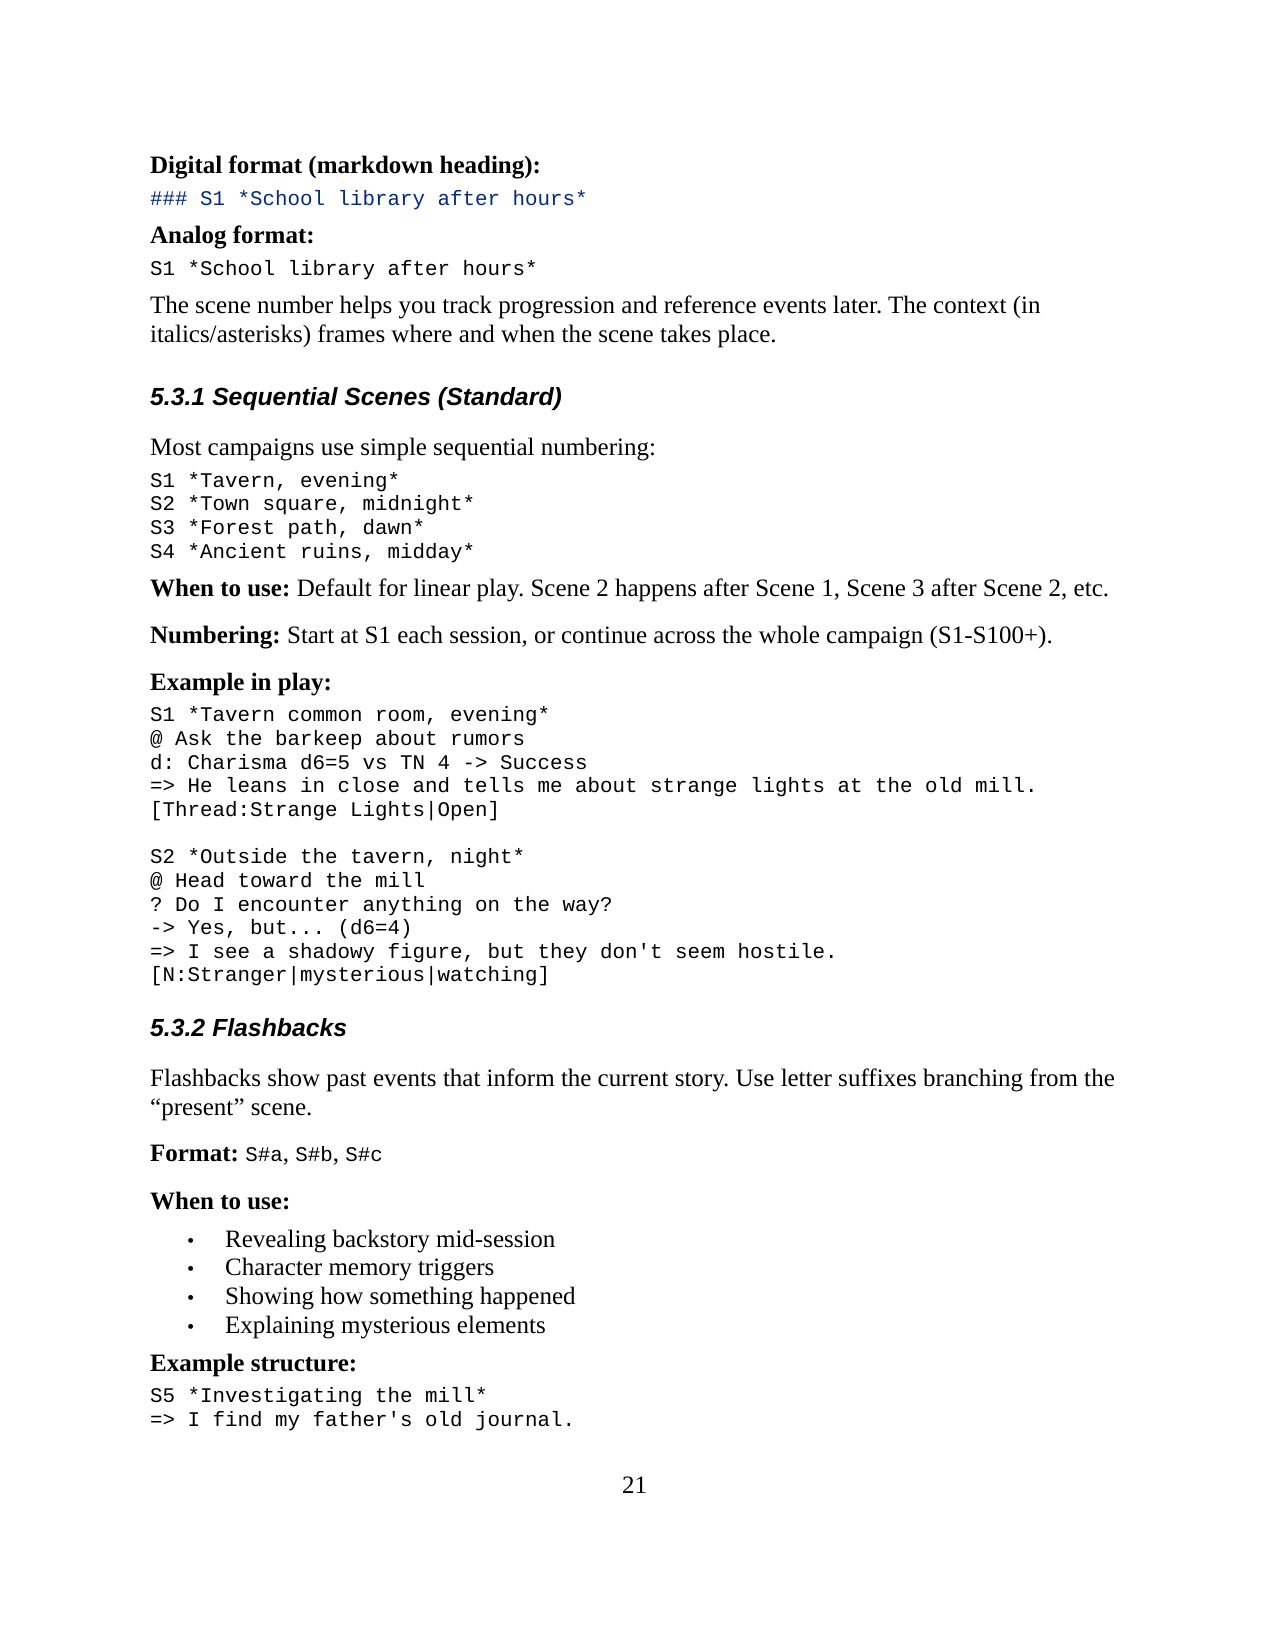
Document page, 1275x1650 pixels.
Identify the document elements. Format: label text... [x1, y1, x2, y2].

text S2 *Town square, midnight* [150, 493, 1125, 517]
text Analog format: [150, 220, 1125, 249]
text Flashbacks show past events that inform the current story. Use letter suffixes branching from the “present” scene. [150, 1063, 1125, 1121]
text ### S1 *School library after hours* [150, 188, 1125, 211]
text Digital format (markdown heading): [150, 150, 1125, 179]
text => I see a shadowy figure, but they don't seem hostile. [150, 941, 1125, 964]
list Explaining mysterious elements [187, 1310, 1125, 1339]
text S1 *Tavern common room, evening* [150, 704, 1125, 728]
text S2 *Outside the tavern, night* [150, 846, 1125, 870]
text => He leans in close and tells me about strange lights at the old mill. [150, 775, 1125, 799]
text -> Yes, but... (d6=4) [150, 917, 1125, 941]
text When to use: Default for linear play. Scene 2 happens after Scene 1, Scene 3 after Scene 2, etc. [150, 573, 1125, 602]
text S5 *Investigating the mill* [150, 1385, 1125, 1409]
subtitle 5.3.2 Flashbacks [150, 1013, 1125, 1042]
text S1 *School library after hours* [150, 258, 1125, 282]
text S3 *Forest path, dawn* [150, 517, 1125, 541]
text When to use: [150, 1186, 1125, 1215]
text S4 *Ancient ruins, midday* [150, 541, 1125, 564]
text [Thread:Strange Lights|Open] [150, 799, 1125, 823]
text @ Ask the barkeep about rumors [150, 728, 1125, 752]
text Example in play: [150, 667, 1125, 695]
list Revealing backstory mid-session [187, 1224, 1125, 1252]
text S1 *Tavern, evening* [150, 470, 1125, 493]
subtitle 5.3.1 Sequential Scenes (Standard) [150, 382, 1125, 411]
text Most campaigns use simple sequential numbering: [150, 432, 1125, 461]
text @ Head toward the mill [150, 870, 1125, 893]
text d: Charisma d6=5 vs TN 4 -> Success [150, 752, 1125, 775]
text Format: S#a, S#b, S#c [150, 1138, 1125, 1168]
text Numbering: Start at S1 each session, or continue across the whole campaign (S1-S100+). [150, 620, 1125, 649]
text Example structure: [150, 1348, 1125, 1376]
text ? Do I encounter anything on the way? [150, 893, 1125, 917]
list Character memory triggers [187, 1252, 1125, 1281]
text => I find my father's old journal. [150, 1409, 1125, 1433]
text The scene number helps you track progression and reference events later. The context (in italics/asterisks) frames where and when the scene takes place. [150, 291, 1125, 348]
list Showing how something happened [187, 1281, 1125, 1310]
text [N:Stranger|mysterious|watching] [150, 964, 1125, 988]
